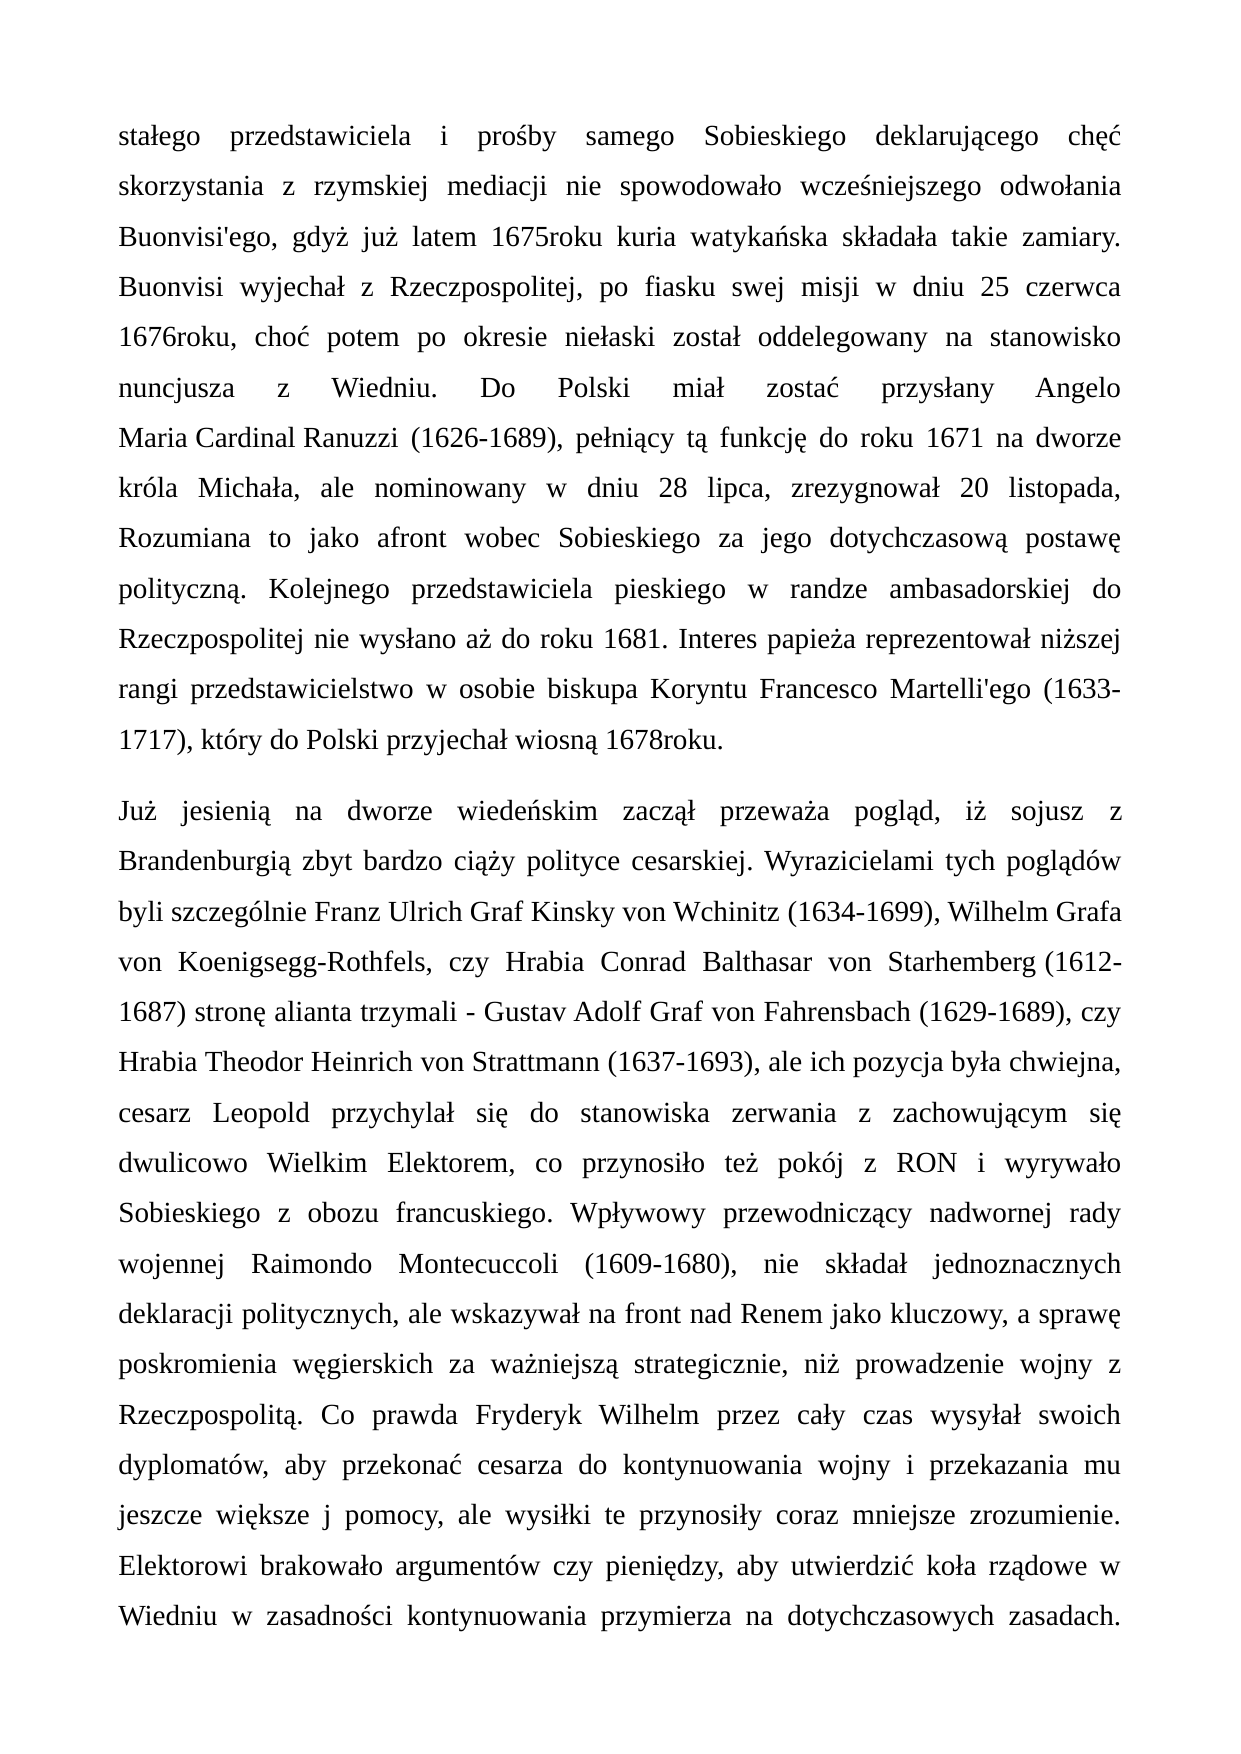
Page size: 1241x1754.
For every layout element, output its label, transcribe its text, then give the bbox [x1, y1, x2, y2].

text Już jesienią na dworze wiedeńskim zaczął przeważa pogląd, iż sojusz z Brandenburgią zbyt bardzo ciąży polityce cesarskiej. Wyrazicielami tych poglądów byli szczególnie Franz Ulrich Graf Kinsky von Wchinitz (1634-1699), Wilhelm Grafa von Koenigsegg-Rothfels, czy Hrabia Conrad Balthasar von Starhemberg (1612-1687) stronę alianta trzymali - Gustav Adolf Graf von Fahrensbach (1629-1689), czy Hrabia Theodor Heinrich von Strattmann (1637-1693), ale ich pozycja była chwiejna, cesarz Leopold przychylał się do stanowiska zerwania z zachowującym się dwulicowo Wielkim Elektorem, co przynosiło też pokój z RON i wyrywało Sobieskiego z obozu francuskiego. Wpływowy przewodniczący nadwornej rady wojennej Raimondo Montecuccoli (1609-1680), nie składał jednoznacznych deklaracji politycznych, ale wskazywał na front nad Renem jako kluczowy, a sprawę poskromienia węgierskich za ważniejszą strategicznie, niż prowadzenie wojny z Rzeczpospolitą. Co prawda Fryderyk Wilhelm przez cały czas wysyłał swoich dyplomatów, aby przekonać cesarza do kontynuowania wojny i przekazania mu jeszcze większe j pomocy, ale wysiłki te przynosiły coraz mniejsze zrozumienie. Elektorowi brakowało argumentów czy pieniędzy, aby utwierdzić koła rządowe w Wiedniu w zasadności kontynuowania przymierza na dotychczasowych zasadach. [118, 793, 1122, 1632]
text stałego przedstawiciela i prośby samego Sobieskiego deklarującego chęć skorzystania z rzymskiej mediacji nie spowodowało wcześniejszego odwołania Buonvisi'ego, gdyż już latem 1675roku kuria watykańska składała takie zamiary. Buonvisi wyjechał z Rzeczpospolitej, po fiasku swej misji w dniu 25 czerwca 1676roku, choć potem po okresie niełaski został oddelegowany na stanowisko nuncjusza z Wiedniu. Do Polski miał zostać przysłany Angelo Maria Cardinal Ranuzzi (1626-1689), pełniący tą funkcję do roku 1671 na dworze króla Michała, ale nominowany w dniu 28 lipca, zrezygnował 20 listopada, Rozumiana to jako afront wobec Sobieskiego za jego dotychczasową postawę polityczną. Kolejnego przedstawiciela pieskiego w randze ambasadorskiej do Rzeczpospolitej nie wysłano aż do roku 1681. Interes papieża reprezentował niższej rangi przedstawicielstwo w osobie biskupa Koryntu Francesco Martelli'ego (1633- 1717), który do Polski przyjechał wiosną 1678roku. [118, 118, 1122, 755]
